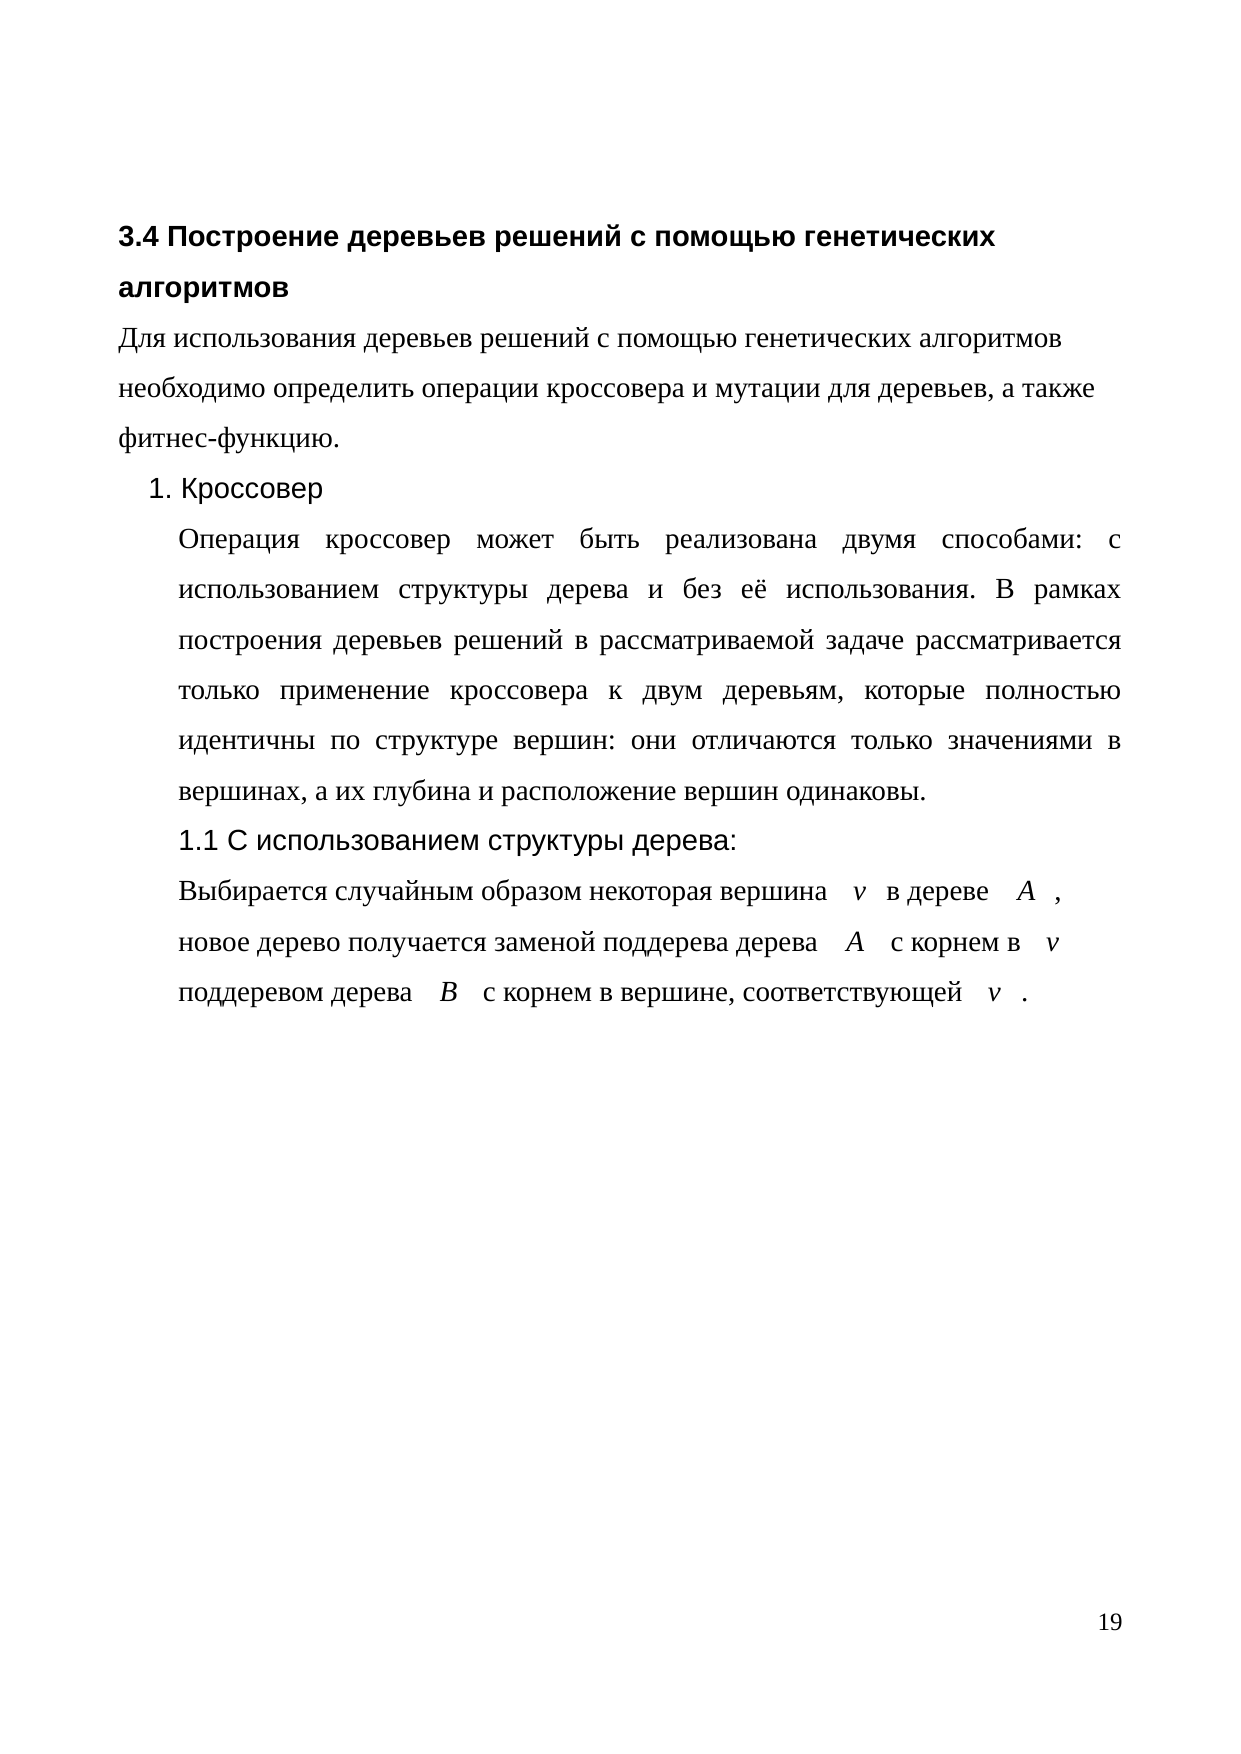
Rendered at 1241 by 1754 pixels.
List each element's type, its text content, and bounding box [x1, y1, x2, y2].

list Кроссовер [148, 471, 1122, 504]
list Для использования деревьев решений с помощью генетических алгоритмов необходимо определить операции кроссовера и мутации для деревьев, а также фитнес-функцию. [118, 320, 1122, 454]
list а [0, 177, 1122, 205]
list Построение деревьев решений с помощью генетических алгоритмов [118, 219, 1122, 303]
list С использованием структуры дерева: [178, 823, 1122, 857]
list Операция кроссовер может быть реализована двумя способами: с использованием структуры дерева и без её использования. В рамках построения деревьев решений в рассматриваемой задаче рассматривается только применение кроссовера к двум деревьям, которые полностью идентичны по структуре вершин: они отличаются только значениями в вершинах, а их глубина и расположение вершин одинаковы. [178, 521, 1122, 806]
list Выбирается случайным образом некоторая вершина в дереве , новое дерево получается заменой поддерева дерева с корнем в поддеревом дерева с корнем в вершине, соответствующей . [178, 873, 1122, 1008]
